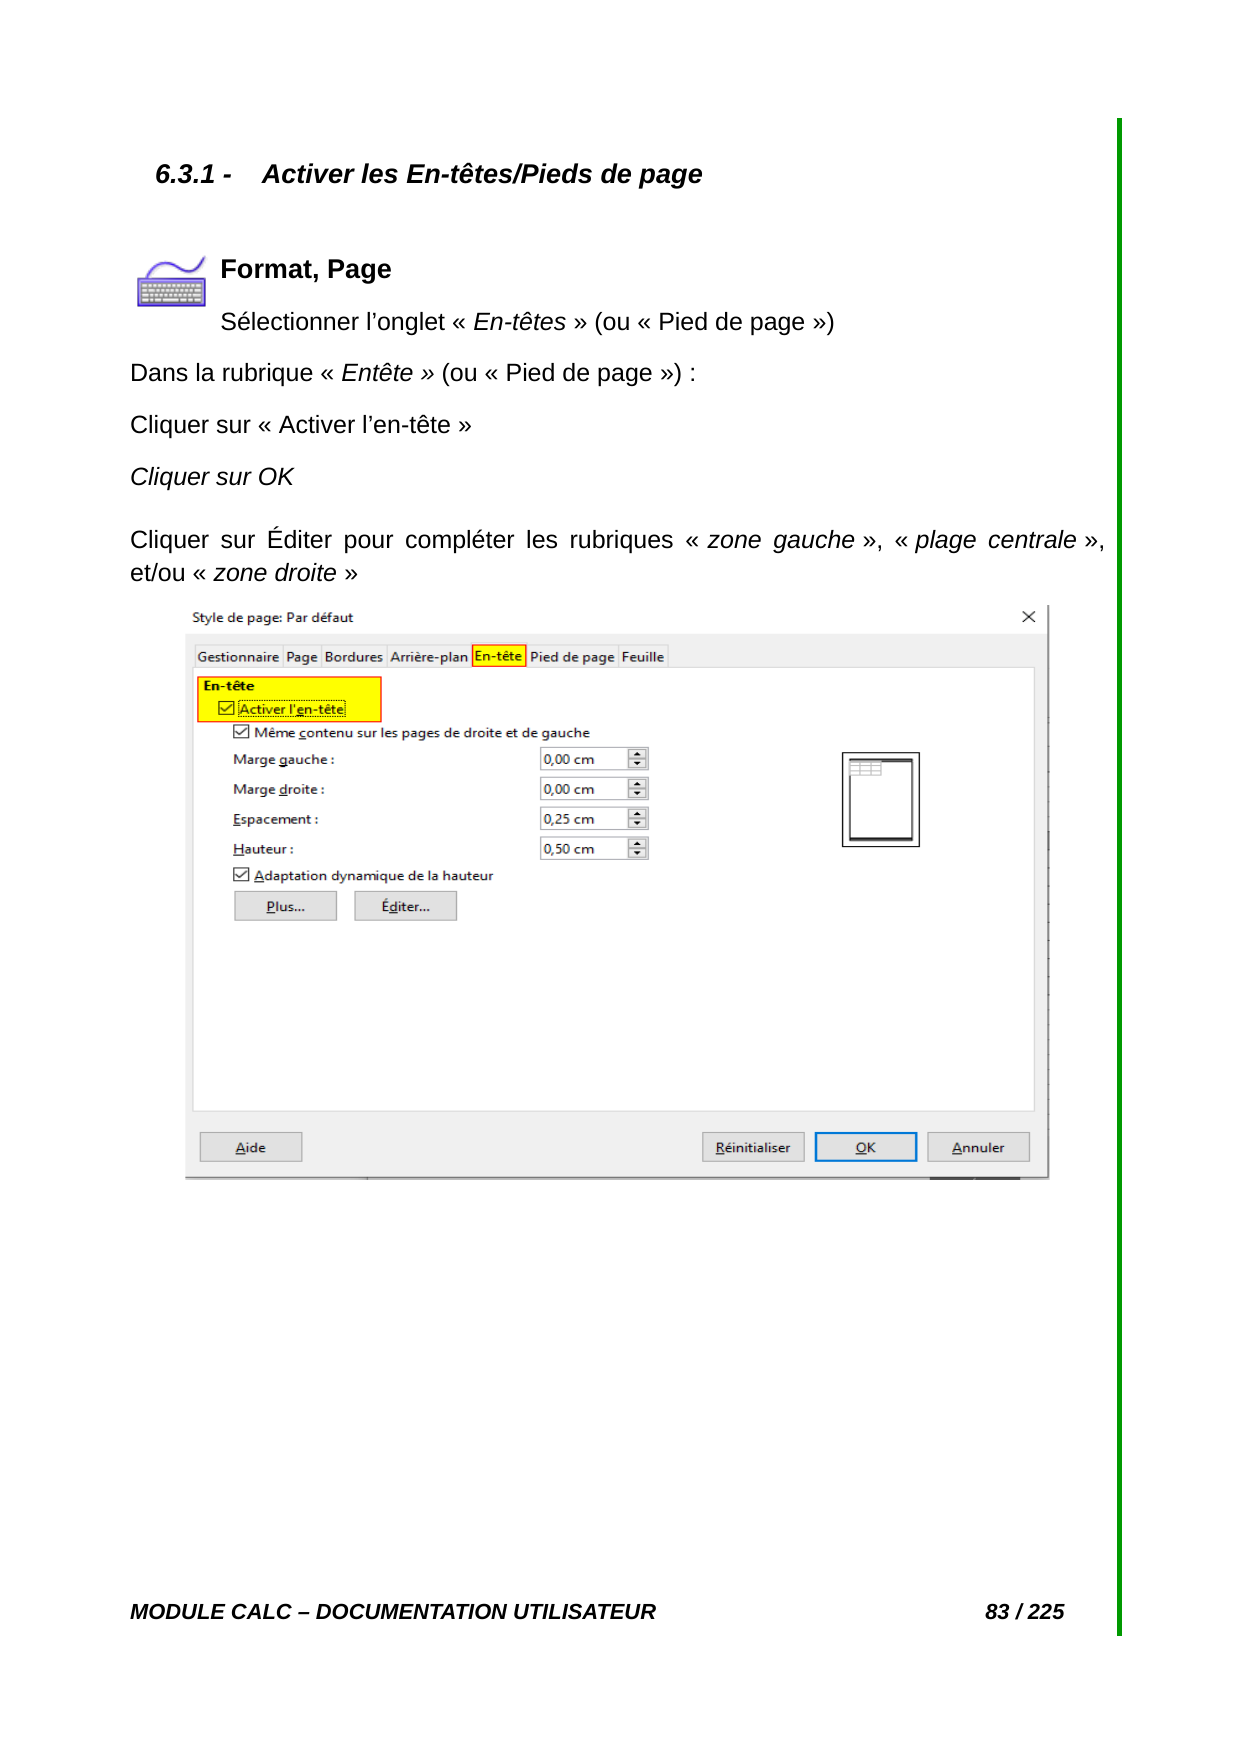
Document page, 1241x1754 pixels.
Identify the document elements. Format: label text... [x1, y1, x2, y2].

text Cliquer sur « Activer l’en-tête » [130, 411, 1105, 439]
text Dans la rubrique « Entête » (ou « Pied de page ») : [130, 359, 1105, 387]
text Format, Page [209, 254, 1105, 284]
subtitle Activer les En-têtes/Pieds de page [155, 159, 1105, 190]
text Sélectionner l’onglet « En-têtes » (ou « Pied de page ») [130, 308, 1105, 336]
picture [133, 245, 209, 321]
text Cliquer sur OK [130, 462, 1105, 490]
text Cliquer sur Éditer pour compléter les rubriques « zone gauche », « plage centrale », et/ou « zone droite » [130, 523, 1105, 588]
picture [185, 605, 1050, 1180]
